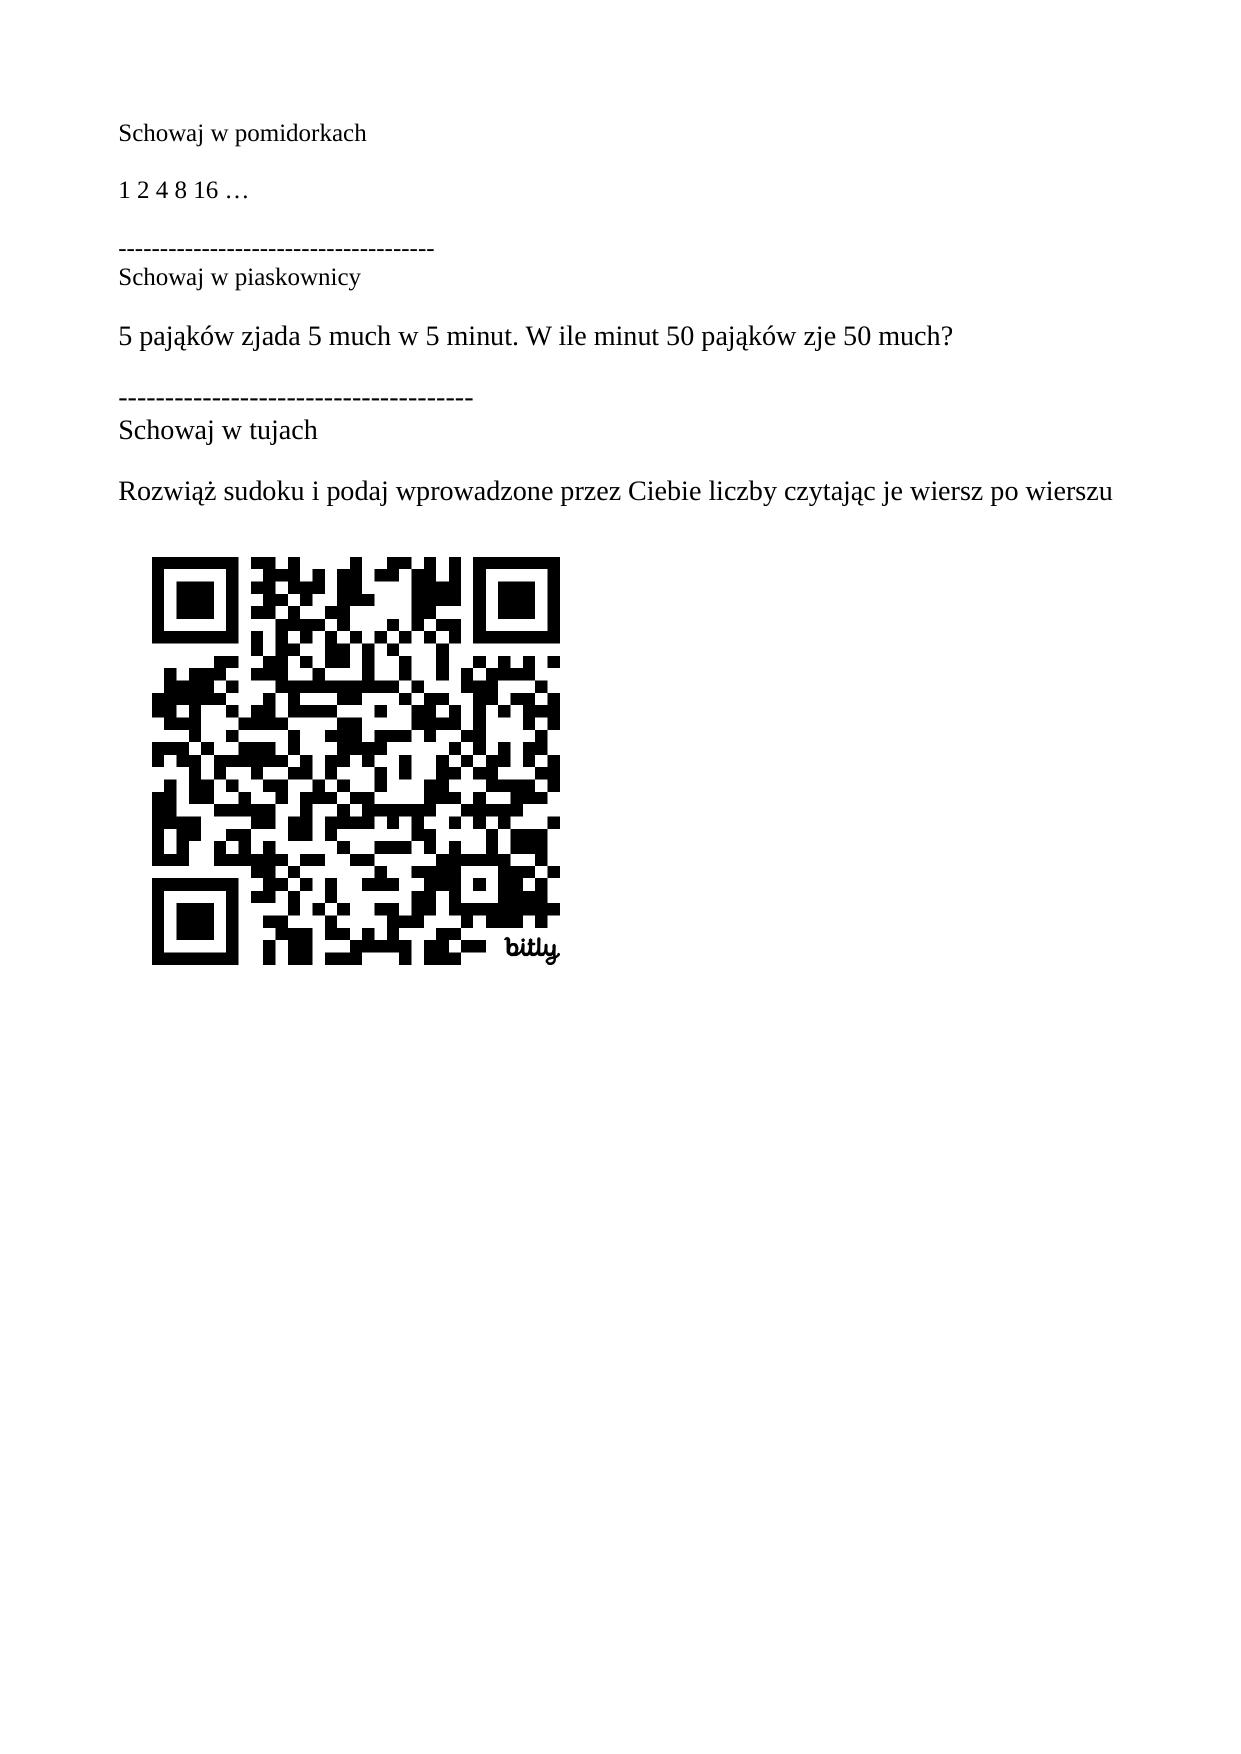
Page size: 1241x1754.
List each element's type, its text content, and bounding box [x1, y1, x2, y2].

text -------------------------------------- [118, 233, 1122, 262]
text Schowaj w piaskownicy [118, 262, 1122, 291]
text -------------------------------------- [118, 381, 1122, 413]
text Schowaj w pomidorkach [118, 118, 1122, 147]
text Rozwiąż sudoku i podaj wprowadzone przez Ciebie liczby czytając je wiersz po wierszu [118, 474, 1122, 506]
picture [102, 507, 609, 1014]
text 1 2 4 8 16 … [118, 176, 1122, 204]
text Schowaj w tujach [118, 413, 1122, 445]
text 5 pająków zjada 5 much w 5 minut. W ile minut 50 pająków zje 50 much? [118, 319, 1122, 352]
